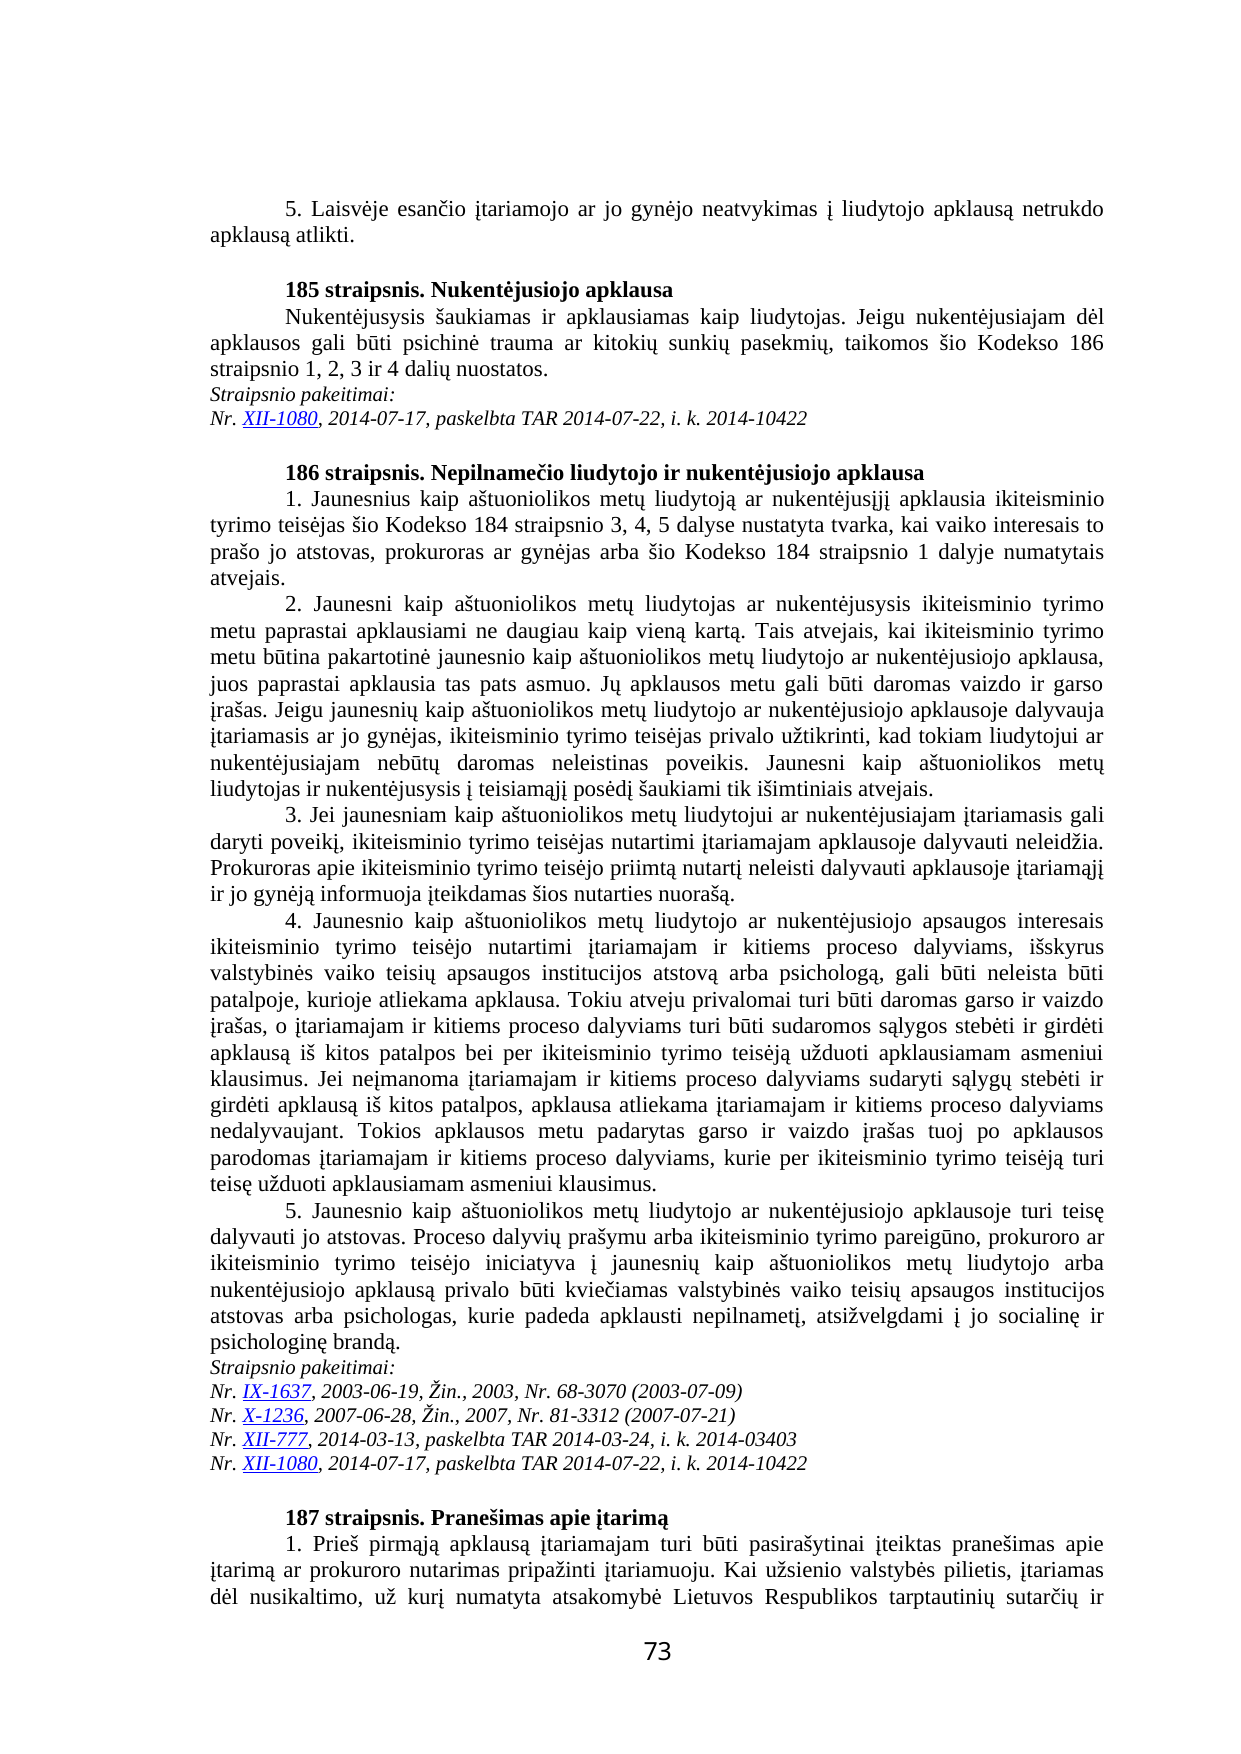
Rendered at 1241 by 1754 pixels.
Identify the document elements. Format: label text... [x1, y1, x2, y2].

text 4. Jaunesnio kaip aštuoniolikos metų liudytojo ar nukentėjusiojo apsaugos interesais ikiteisminio tyrimo teisėjo nutartimi įtariamajam ir kitiems proceso dalyviams, išskyrus valstybinės vaiko teisių apsaugos institucijos atstovą arba psichologą, gali būti neleista būti patalpoje, kurioje atliekama apklausa. Tokiu atveju privalomai turi būti daromas garso ir vaizdo įrašas, o įtariamajam ir kitiems proceso dalyviams turi būti sudaromos sąlygos stebėti ir girdėti apklausą iš kitos patalpos bei per ikiteisminio tyrimo teisėją užduoti apklausiamam asmeniui klausimus. Jei neįmanoma įtariamajam ir kitiems proceso dalyviams sudaryti sąlygų stebėti ir girdėti apklausą iš kitos patalpos, apklausa atliekama įtariamajam ir kitiems proceso dalyviams nedalyvaujant. Tokios apklausos metu padarytas garso ir vaizdo įrašas tuoj po apklausos parodomas įtariamajam ir kitiems proceso dalyviams, kurie per ikiteisminio tyrimo teisėją turi teisę užduoti apklausiamam asmeniui klausimus. [210, 907, 1106, 1197]
text 5. Jaunesnio kaip aštuoniolikos metų liudytojo ar nukentėjusiojo apklausoje turi teisę dalyvauti jo atstovas. Proceso dalyvių prašymu arba ikiteisminio tyrimo pareigūno, prokuroro ar ikiteisminio tyrimo teisėjo iniciatyva į jaunesnių kaip aštuoniolikos metų liudytojo arba nukentėjusiojo apklausą privalo būti kviečiamas valstybinės vaiko teisių apsaugos institucijos atstovas arba psichologas, kurie padeda apklausti nepilnametį, atsižvelgdami į jo socialinę ir psichologinę brandą. [210, 1197, 1106, 1355]
text 5. Laisvėje esančio įtariamojo ar jo gynėjo neatvykimas į liudytojo apklausą netrukdo apklausą atlikti. [210, 195, 1106, 248]
text Nr. XII-1080, 2014-07-17, paskelbta TAR 2014-07-22, i. k. 2014-10422 [210, 1451, 1106, 1475]
text 3. Jei jaunesniam kaip aštuoniolikos metų liudytojui ar nukentėjusiajam įtariamasis gali daryti poveikį, ikiteisminio tyrimo teisėjas nutartimi įtariamajam apklausoje dalyvauti neleidžia. Prokuroras apie ikiteisminio tyrimo teisėjo priimtą nutartį neleisti dalyvauti apklausoje įtariamąjį ir jo gynėją informuoja įteikdamas šios nutarties nuorašą. [210, 801, 1106, 907]
text Straipsnio pakeitimai: [210, 382, 1106, 406]
text 187 straipsnis. Pranešimas apie įtarimą [210, 1504, 1106, 1530]
text 2. Jaunesni kaip aštuoniolikos metų liudytojas ar nukentėjusysis ikiteisminio tyrimo metu paprastai apklausiami ne daugiau kaip vieną kartą. Tais atvejais, kai ikiteisminio tyrimo metu būtina pakartotinė jaunesnio kaip aštuoniolikos metų liudytojo ar nukentėjusiojo apklausa, juos paprastai apklausia tas pats asmuo. Jų apklausos metu gali būti daromas vaizdo ir garso įrašas. Jeigu jaunesnių kaip aštuoniolikos metų liudytojo ar nukentėjusiojo apklausoje dalyvauja įtariamasis ar jo gynėjas, ikiteisminio tyrimo teisėjas privalo užtikrinti, kad tokiam liudytojui ar nukentėjusiajam nebūtų daromas neleistinas poveikis. Jaunesni kaip aštuoniolikos metų liudytojas ir nukentėjusysis į teisiamąjį posėdį šaukiami tik išimtiniais atvejais. [210, 591, 1106, 801]
text 185 straipsnis. Nukentėjusiojo apklausa [210, 276, 1106, 303]
text Nr. IX-1637, 2003-06-19, Žin., 2003, Nr. 68-3070 (2003-07-09) [210, 1379, 1106, 1403]
text Nr. XII-777, 2014-03-13, paskelbta TAR 2014-03-24, i. k. 2014-03403 [210, 1427, 1106, 1451]
text Straipsnio pakeitimai: [210, 1355, 1106, 1379]
text Nr. XII-1080, 2014-07-17, paskelbta TAR 2014-07-22, i. k. 2014-10422 [210, 406, 1106, 430]
text Nr. X-1236, 2007-06-28, Žin., 2007, Nr. 81-3312 (2007-07-21) [210, 1403, 1106, 1427]
text 186 straipsnis. Nepilnamečio liudytojo ir nukentėjusiojo apklausa [210, 459, 1106, 485]
text 1. Prieš pirmąją apklausą įtariamajam turi būti pasirašytinai įteiktas pranešimas apie įtarimą ar prokuroro nutarimas pripažinti įtariamuoju. Kai užsienio valstybės pilietis, įtariamas dėl nusikaltimo, už kurį numatyta atsakomybė Lietuvos Respublikos tarptautinių sutarčių ir [210, 1530, 1106, 1609]
text 1. Jaunesnius kaip aštuoniolikos metų liudytoją ar nukentėjusįjį apklausia ikiteisminio tyrimo teisėjas šio Kodekso 184 straipsnio 3, 4, 5 dalyse nustatyta tvarka, kai vaiko interesais to prašo jo atstovas, prokuroras ar gynėjas arba šio Kodekso 184 straipsnio 1 dalyje numatytais atvejais. [210, 485, 1106, 591]
text Nukentėjusysis šaukiamas ir apklausiamas kaip liudytojas. Jeigu nukentėjusiajam dėl apklausos gali būti psichinė trauma ar kitokių sunkių pasekmių, taikomos šio Kodekso 186 straipsnio 1, 2, 3 ir 4 dalių nuostatos. [210, 303, 1106, 382]
